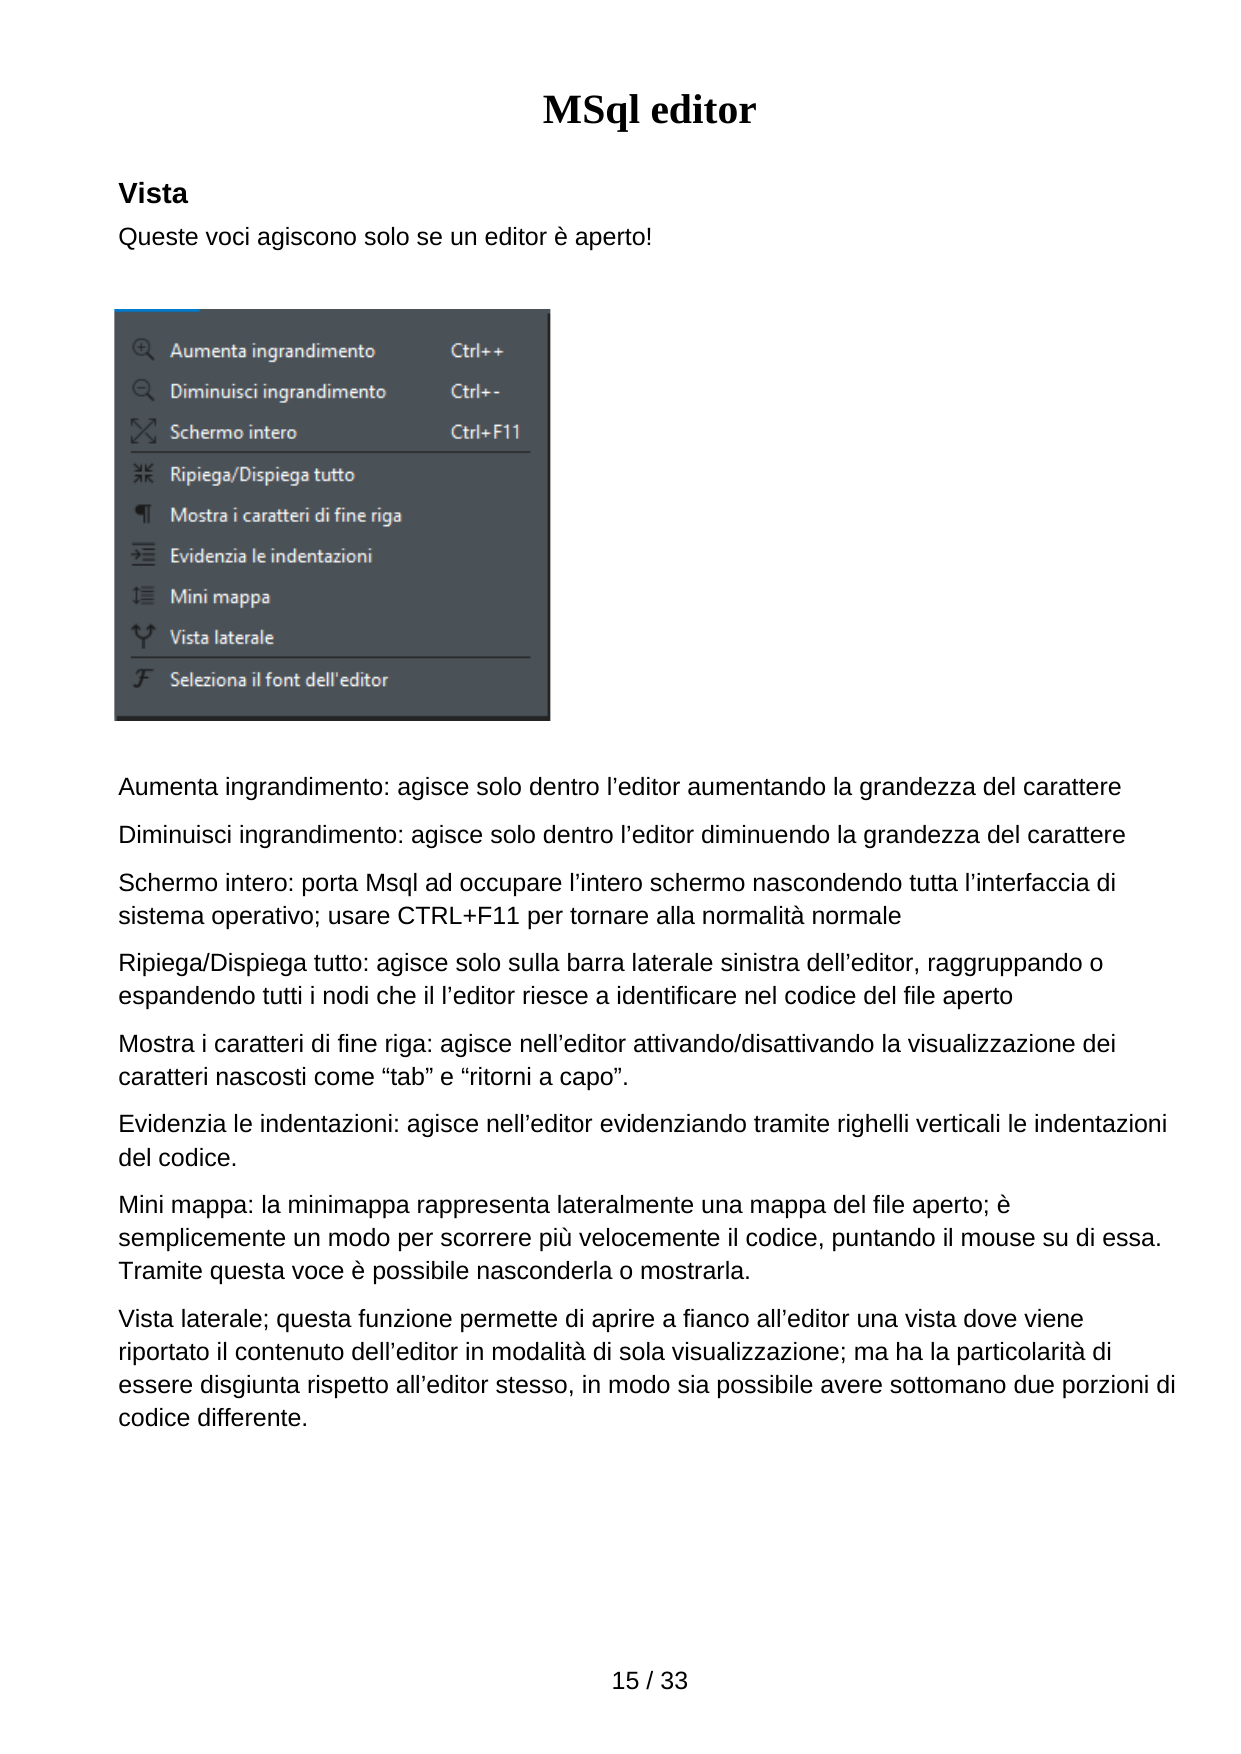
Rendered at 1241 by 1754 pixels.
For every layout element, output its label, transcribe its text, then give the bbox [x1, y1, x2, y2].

text Evidenzia le indentazioni: agisce nell’editor evidenziando tramite righelli verticali le indentazioni del codice. [118, 1109, 1181, 1171]
text Schermo intero: porta Msql ad occupare l’intero schermo nascondendo tutta l’interfaccia di sistema operativo; usare CTRL+F11 per tornare alla normalità normale [118, 868, 1181, 929]
text Vista laterale; questa funzione permette di aprire a fianco all’editor una vista dove viene riportato il contenuto dell’editor in modalità di sola visualizzazione; ma ha la particolarità di essere disgiunta rispetto all’editor stesso, in modo sia possibile avere sottomano due porzioni di codice differente. [118, 1304, 1181, 1432]
text Aumenta ingrandimento: agisce solo dentro l’editor aumentando la grandezza del carattere [118, 772, 1181, 801]
text Mini mappa: la minimappa rappresenta lateralmente una mappa del file aperto; è semplicemente un modo per scorrere più velocemente il codice, puntando il mouse su di essa. Tramite questa voce è possibile nasconderla o mostrarla. [118, 1190, 1181, 1285]
text Mostra i caratteri di fine riga: agisce nell’editor attivando/disattivando la visualizzazione dei caratteri nascosti come “tab” e “ritorni a capo”. [118, 1029, 1181, 1091]
subtitle Vista [118, 176, 1181, 209]
text Diminuisci ingrandimento: agisce solo dentro l’editor diminuendo la grandezza del carattere [118, 820, 1181, 849]
text Queste voci agiscono solo se un editor è aperto! [118, 222, 1181, 251]
picture [114, 309, 551, 721]
text Ripiega/Dispiega tutto: agisce solo sulla barra laterale sinistra dell’editor, raggruppando o espandendo tutti i nodi che il l’editor riesce a identificare nel codice del file aperto [118, 948, 1181, 1010]
